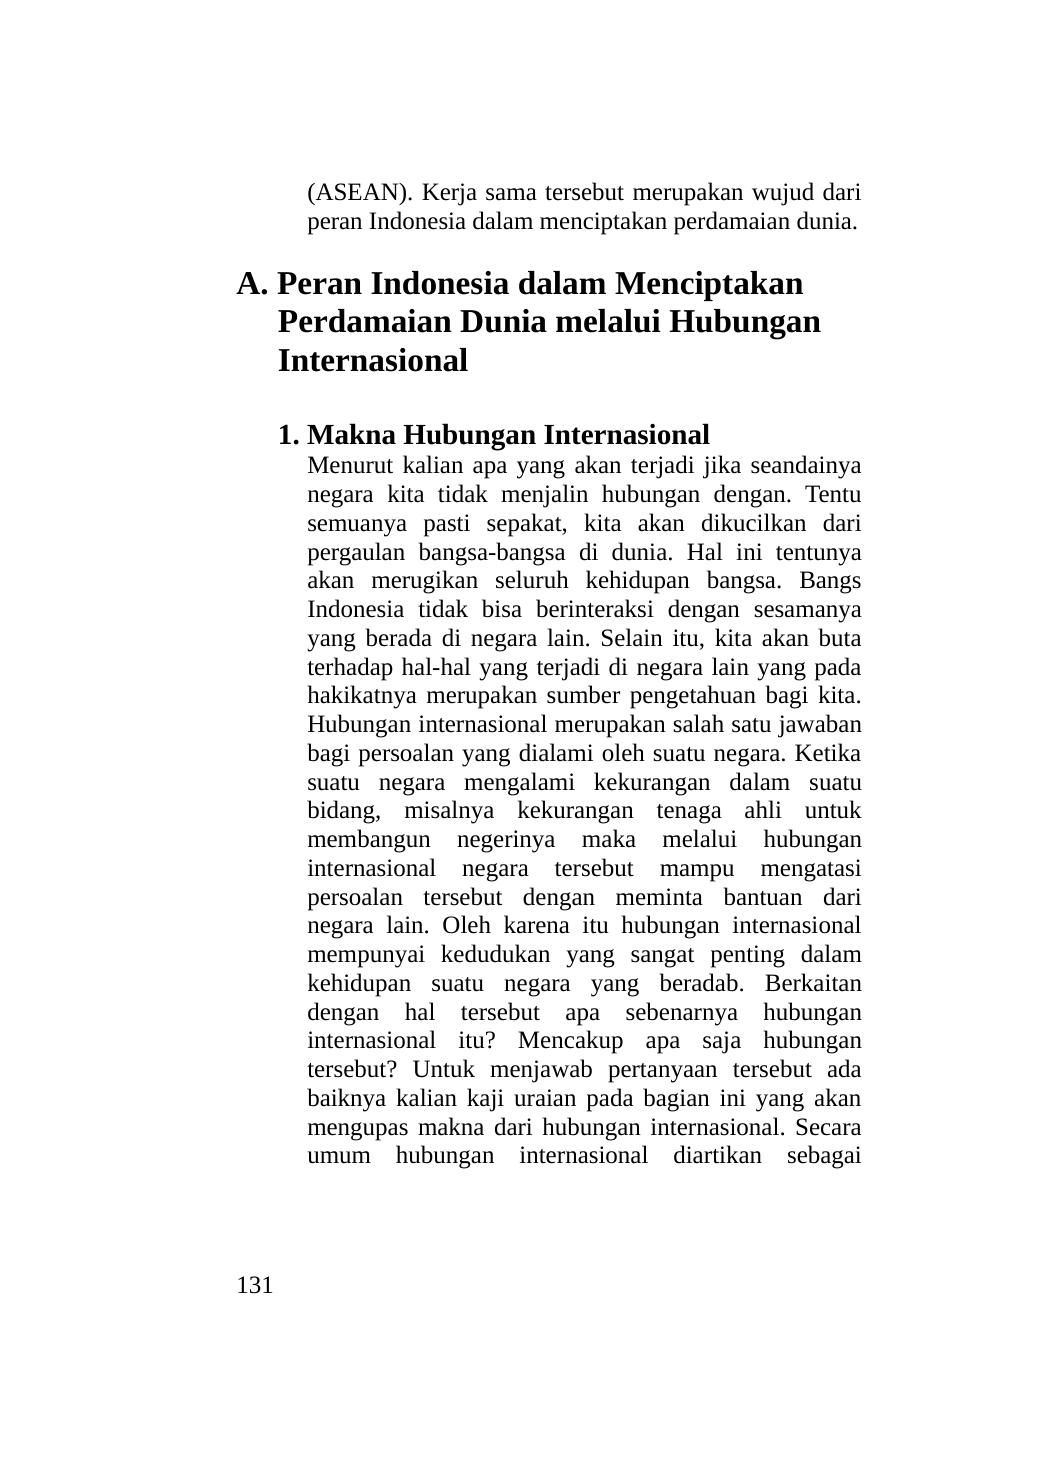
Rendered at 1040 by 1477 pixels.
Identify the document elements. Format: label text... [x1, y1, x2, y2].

text A. Peran Indonesia dalam Menciptakan Perdamaian Dunia melalui Hubungan Internasional [236, 263, 862, 378]
text (ASEAN). Kerja sama tersebut merupakan wujud dari peran Indonesia dalam menciptakan perdamaian dunia. [307, 177, 862, 235]
text Menurut kalian apa yang akan terjadi jika seandainya negara kita tidak menjalin hubungan dengan. Tentu semuanya pasti sepakat, kita akan dikucilkan dari pergaulan bangsa-bangsa di dunia. Hal ini tentunya akan merugikan seluruh kehidupan bangsa. Bangs Indonesia tidak bisa berinteraksi dengan sesamanya yang berada di negara lain. Selain itu, kita akan buta terhadap hal-hal yang terjadi di negara lain yang pada hakikatnya merupakan sumber pengetahuan bagi kita. Hubungan internasional merupakan salah satu jawaban bagi persoalan yang dialami oleh suatu negara. Ketika suatu negara mengalami kekurangan dalam suatu bidang, misalnya kekurangan tenaga ahli untuk membangun negerinya maka melalui hubungan internasional negara tersebut mampu mengatasi persoalan tersebut dengan meminta bantuan dari negara lain. Oleh karena itu hubungan internasional mempunyai kedudukan yang sangat penting dalam kehidupan suatu negara yang beradab. Berkaitan dengan hal tersebut apa sebenarnya hubungan internasional itu? Mencakup apa saja hubungan tersebut? Untuk menjawab pertanyaan tersebut ada baiknya kalian kaji uraian pada bagian ini yang akan mengupas makna dari hubungan internasional. Secara umum hubungan internasional diartikan sebagai [307, 450, 862, 1169]
text 1. Makna Hubungan Internasional [278, 417, 862, 450]
